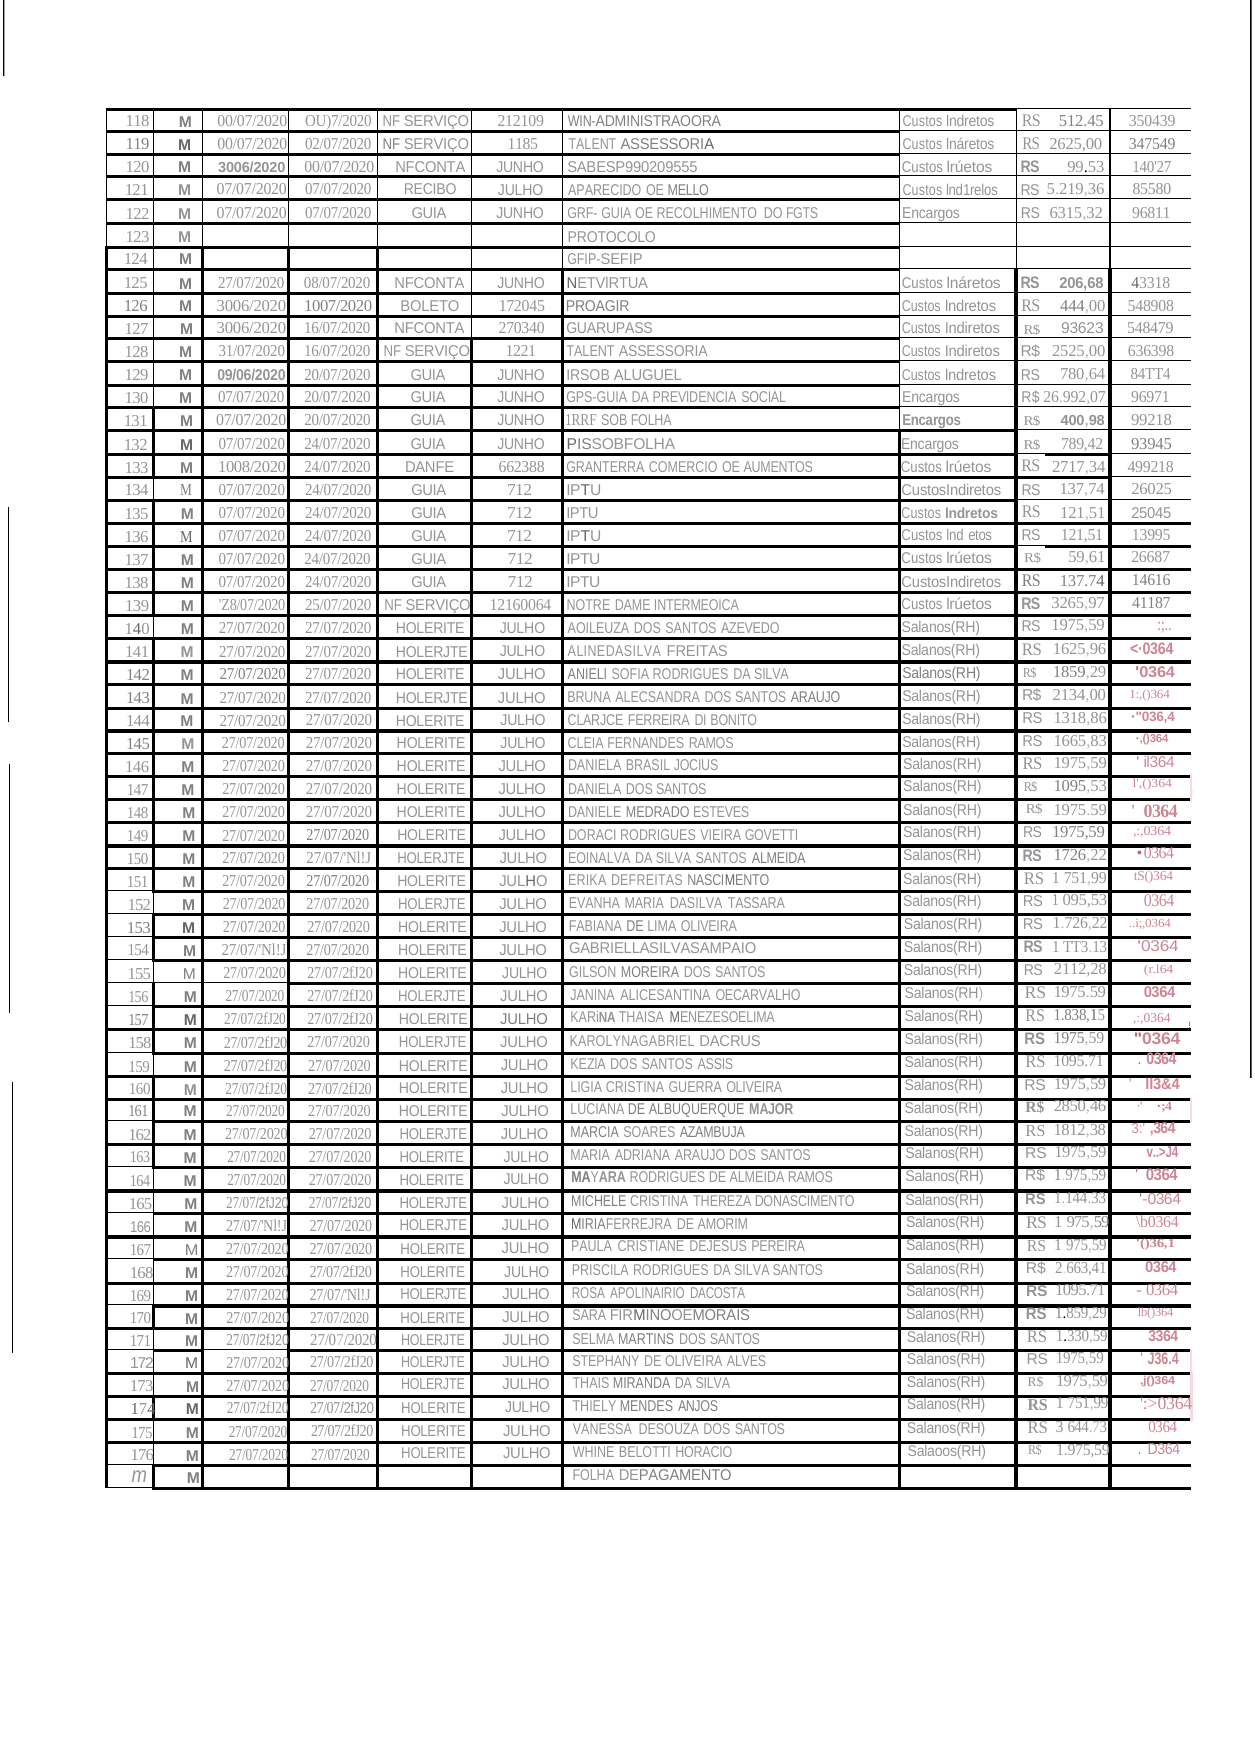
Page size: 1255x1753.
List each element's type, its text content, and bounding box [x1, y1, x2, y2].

table_cell 137,74 [1045, 479, 1108, 498]
table_cell 07/07/2020 [204, 409, 287, 429]
table_cell RS [1018, 962, 1045, 982]
table_cell IPTU [564, 502, 898, 522]
table_cell RS [1018, 893, 1045, 913]
table_cell <·0364 [1112, 640, 1191, 660]
table_cell 24/07/2020 [290, 432, 376, 453]
table_cell HOLERITE [379, 710, 470, 729]
table_cell HOLERJTE [379, 1330, 470, 1349]
table_cell 27/07/2020 [290, 893, 376, 913]
table_cell 137 [108, 548, 152, 568]
table_cell JULHO [473, 848, 561, 867]
table_cell CustosIndiretos [901, 571, 1014, 591]
table_cell JULHO [473, 916, 561, 936]
table_cell MICHELE CRISTINA THEREZA DONASCIMENTO [564, 1193, 898, 1212]
table_cell RS 1975,59 [1018, 1078, 1108, 1098]
table_cell CLEIA FERNANDES RAMOS [564, 733, 898, 752]
table_cell 27/07/2020 [204, 1285, 287, 1304]
table_cell JULHO [473, 778, 561, 798]
table_cell M [155, 1008, 201, 1028]
table_cell 27/07/2020 [204, 870, 287, 890]
table_cell HOLERITE [379, 1261, 470, 1282]
table_cell GUIA [378, 201, 471, 222]
table_cell 07/07/2020 [204, 502, 287, 522]
table_cell 07/07/2020 [203, 178, 288, 198]
table_cell M [154, 1055, 201, 1075]
table_cell [204, 249, 287, 268]
table_cell 13995 [1112, 525, 1191, 545]
table_cell [1111, 223, 1191, 246]
table_cell 27/07/2020 [290, 686, 376, 707]
table_cell ' ll3&4 [1112, 1078, 1191, 1098]
table_cell Salanos(RH) [901, 710, 1014, 729]
table_cell 27/07/2020 [204, 617, 287, 637]
table_cell 147 [108, 778, 152, 798]
table_cell 96971 [1112, 385, 1191, 406]
table_cell GUIA [379, 548, 470, 568]
table_cell 122 [107, 201, 153, 222]
table_cell DANIELA DOS SANTOS [564, 778, 898, 798]
table_cell 128 [108, 340, 153, 360]
table_cell R$ 2.663,41 [1018, 1261, 1108, 1282]
table_cell RS [1017, 199, 1045, 222]
table_cell Salanos(RH) [901, 1308, 1014, 1327]
table_cell 169 [108, 1285, 153, 1304]
table_cell Salanos(RH) [901, 1352, 1014, 1372]
table_cell RS [1018, 293, 1045, 314]
table_cell M [154, 617, 201, 637]
table_cell 2625,00 [1045, 131, 1109, 152]
table_cell 27/07/2020 [204, 664, 287, 683]
table_cell 2717,34 [1045, 456, 1108, 476]
table_cell '-0364 [1112, 1193, 1191, 1212]
table_cell Custos lrúetos [901, 594, 1014, 613]
table_cell 1859,29 [1045, 664, 1108, 683]
table_cell RS 1975,59 [1018, 1031, 1108, 1052]
table_cell RS [1018, 939, 1045, 958]
table_cell 1665,83 [1045, 733, 1108, 752]
table_cell JULHO [473, 1101, 561, 1120]
table_header 118 [107, 111, 153, 130]
table_cell 141 [108, 640, 152, 660]
table_cell JUNHO [473, 363, 561, 383]
table_cell Salanos(RH) [901, 824, 1014, 844]
table_cell NETVlRTUA [564, 271, 899, 292]
table_cell RS [1018, 594, 1045, 613]
table_cell R$ [1018, 801, 1045, 821]
table_cell ROSA APOLINAIRIO DACOSTA [564, 1285, 898, 1304]
table_cell 3006/2020 [203, 156, 288, 175]
table_cell JULHO [473, 1261, 561, 1282]
table_cell ' 0364 [1112, 1169, 1191, 1189]
table_cell GRANTERRA COMERCIO OE AUMENTOS [564, 456, 898, 476]
table_cell JULHO [473, 1008, 561, 1028]
table_cell 27/07/2fJ20 [204, 1330, 287, 1349]
table_cell PROAGIR [564, 295, 899, 314]
table_cell HOLERITE [379, 733, 470, 752]
table_cell tS()364 [1112, 870, 1191, 890]
table_cell RS 1975,59 [1018, 1352, 1108, 1372]
table_cell PISSOBFOLHA [564, 432, 898, 453]
table_header NF SERVIÇO [378, 111, 471, 130]
table_cell 27/07/2020 [290, 1444, 376, 1464]
table_cell JULHO [473, 1031, 561, 1052]
table_cell M [154, 1352, 201, 1372]
table_cell 27/07/2020 [204, 733, 287, 752]
table_cell M [155, 1101, 201, 1120]
table_cell KARiNA THAISA MENEZESOELIMA [564, 1008, 898, 1028]
table_cell JANINA ALICESANTINA OECARVALHO [564, 985, 898, 1005]
table_cell 135 [108, 502, 152, 522]
table_cell [1018, 1467, 1108, 1487]
table_cell 27/07/2020 [204, 1350, 287, 1372]
table_cell KEZlA DOS SANTOS ASSIS [564, 1055, 898, 1075]
table_cell JUNHO [473, 409, 561, 429]
table_cell 129 [108, 363, 153, 383]
table_cell 25/07/2020 [290, 594, 376, 613]
table_cell Salanos(RH) [901, 1078, 1014, 1098]
table_cell M [155, 755, 201, 775]
table_cell JULHO [472, 178, 562, 198]
table_cell 165 [108, 1193, 153, 1212]
table_cell 142 [108, 664, 152, 683]
table_cell 120 [107, 156, 153, 175]
table_cell Custos lrúetos [901, 548, 1014, 568]
table_cell 136 [108, 525, 152, 545]
table_cell HOLERITE [379, 755, 470, 775]
table_cell HOLERITE [379, 778, 470, 798]
table_cell RS [1018, 617, 1045, 637]
table_cell 07/07/2020 [289, 201, 377, 222]
table_cell ERIKA DEFREITAS NASCIMENTO [564, 870, 898, 890]
table_cell HOLERJTE [379, 1123, 470, 1143]
table_cell 07/07/2020 [204, 525, 287, 545]
table_cell RS 1.330,59 [1018, 1330, 1108, 1349]
table_cell HOLERJTE [379, 1031, 470, 1052]
table_cell MAYARA RODRIGUES DE ALMEIDA RAMOS [564, 1169, 898, 1189]
table_cell JULHO [473, 1444, 561, 1464]
table_cell 662388 [473, 456, 561, 476]
table_cell 27/07/2020 [204, 1123, 287, 1143]
table_cell 133 [108, 456, 152, 476]
table_cell Salanos(RH) [901, 1193, 1014, 1212]
table_cell RS 1 975,59 [1018, 1239, 1108, 1258]
table_cell Salanos(RH) [901, 962, 1014, 982]
table_cell 153 [108, 914, 152, 936]
table_cell 27/07/2020 [204, 1444, 287, 1464]
table_cell RS [1017, 176, 1045, 198]
table_header 00/07/2020 [203, 111, 288, 130]
table_cell R$ [1018, 407, 1045, 429]
table_cell 99218 [1112, 407, 1191, 429]
table_cell M [155, 1467, 201, 1487]
table_cell MARCIA SOARES AZAMBUJA [564, 1123, 898, 1143]
table_cell Salanos(RH) [901, 1123, 1014, 1143]
table_cell 93945 [1112, 430, 1191, 453]
table_cell Salanos(RH) [901, 801, 1014, 821]
table_cell M [154, 1261, 201, 1282]
table_cell 27/07/2020 [204, 778, 287, 798]
table_cell 131 [108, 409, 152, 429]
table_cell M [154, 1239, 201, 1258]
table_cell 99.53 [1045, 154, 1109, 175]
table_cell M [154, 225, 202, 246]
table_cell 27/07/2020 [204, 801, 287, 821]
table_cell 3006/2020 [204, 295, 287, 314]
table_cell 146 [108, 755, 152, 775]
table_cell 07/07/2020 [204, 432, 287, 453]
table_cell M [155, 870, 201, 890]
table_cell AOILEUZA DOS SANTOS AZEVEDO [564, 617, 898, 637]
table_cell [1112, 1467, 1191, 1487]
table_cell 0364 [1112, 893, 1191, 913]
table_cell ·,()364 [1112, 733, 1191, 752]
table_cell THIELY MENDES ANJOS [564, 1398, 898, 1418]
table_cell 157 [108, 1006, 152, 1028]
table_cell 499218 [1112, 454, 1191, 476]
text 1 [1203, 1492, 1208, 1500]
table_cell 126 [108, 295, 153, 314]
table_cell GUARUPASS [564, 318, 899, 337]
table_cell HOLERITE [379, 939, 470, 958]
table_cell M [155, 733, 201, 752]
table_cell HOLERITE [379, 824, 470, 844]
table_cell M [154, 387, 201, 406]
table_cell MIRIAFERREJRA DE AMORIM [564, 1215, 898, 1235]
table_cell 712 [473, 571, 561, 591]
table_cell M [154, 1444, 201, 1464]
table_cell RS 1.859,29 [1018, 1308, 1108, 1327]
table_cell CustosIndiretos [901, 479, 1014, 498]
table_cell 1 TT3.13 [1045, 939, 1108, 958]
table_cell M [155, 1308, 201, 1327]
table_cell [290, 1467, 376, 1487]
table_cell 780,64 [1045, 361, 1108, 383]
table_cell 149 [108, 824, 152, 844]
table_cell 27/07/2020 [290, 1375, 376, 1395]
table_cell [379, 1467, 470, 1487]
table_cell 27/07/2020 [204, 710, 287, 729]
table_cell 27/07/2020 [204, 824, 287, 844]
table_cell 27/07/2fJ20 [290, 985, 376, 1005]
table_cell 24/07/2020 [290, 479, 376, 498]
table_cell M [154, 893, 201, 913]
table_cell Custos lnd etos [901, 525, 1014, 545]
table_cell HOLERITE [379, 1008, 470, 1028]
table_cell 1.975,59 [1045, 1444, 1108, 1464]
table_cell 27/07/2020 [204, 962, 287, 982]
table_header M [154, 111, 202, 130]
table_cell SABESP990209555 [563, 156, 899, 175]
table_cell JULHO [473, 1308, 561, 1327]
table_cell 96811 [1111, 199, 1191, 222]
table_cell JULHO [473, 1193, 561, 1212]
table_cell M [155, 778, 201, 798]
table_cell HOLERITE [379, 1169, 470, 1189]
table_cell 270340 [472, 318, 561, 337]
table_cell IPTU [564, 479, 898, 498]
table_cell GFIP-SEFIP [563, 249, 899, 268]
table_cell HOLERJTE [379, 1215, 470, 1235]
table_cell M [154, 1375, 201, 1395]
table_cell Encargos [900, 385, 1014, 406]
table_cell Custos lrúetos [900, 154, 1016, 175]
table_cell 12160064 [473, 594, 561, 613]
table_cell M [154, 340, 201, 360]
table_cell 00/07/2020 [289, 156, 377, 175]
table_cell STEPHANY DE OLIVEIRA ALVES [564, 1352, 898, 1372]
table_cell JULHO [473, 1330, 561, 1349]
table_cell M [155, 1123, 201, 1143]
table_cell M [154, 1330, 201, 1349]
table_cell [1017, 223, 1109, 246]
table_cell 09/06/2020 [204, 363, 287, 383]
table_cell Salanos(RH) [901, 1146, 1014, 1166]
table_cell RS [1018, 479, 1045, 498]
table_cell 5.219,36 [1045, 176, 1109, 198]
table_cell [1181, 1101, 1190, 1120]
table_cell Custos lndretos [900, 293, 1014, 314]
table_cell R$ [1018, 430, 1045, 453]
table_cell :;.. [1112, 617, 1191, 637]
table_cell Custos lrúetos [901, 456, 1014, 476]
table_cell M [155, 664, 201, 683]
table_cell [289, 225, 377, 246]
table_cell 140'27 [1111, 154, 1191, 175]
table_cell JULHO [473, 1146, 561, 1166]
table_cell BRUNA ALECSANDRA DOS SANTOS ARAUJO [564, 686, 898, 707]
table_cell 2112,28 [1045, 962, 1108, 982]
table_cell 27/07/2fJ20 [290, 1398, 376, 1418]
table_cell HOLERITE [379, 870, 470, 890]
table_cell DANFE [379, 456, 470, 476]
table_cell 1 095,53 [1045, 893, 1108, 913]
table_cell M [155, 456, 201, 476]
table_cell 07/07/2020 [204, 387, 287, 406]
table_cell GRF- GUIA OE RECOLHIMENTO DO FGTS [563, 201, 899, 222]
table_cell ' J36.4 ! [1112, 1352, 1190, 1372]
table_cell Custos Indiretos [900, 316, 1014, 337]
table_header 212109 [472, 111, 562, 130]
table_cell 27/07/2020 [290, 870, 376, 890]
table_cell Salanos(RH) [901, 848, 1014, 867]
table_cell 26687 [1112, 548, 1191, 568]
table_cell 3:' ,364 [1112, 1123, 1191, 1143]
table_cell JULHO [473, 801, 561, 821]
table_cell 20/07/2020 [290, 409, 376, 429]
table_cell HOLERJTE [379, 1193, 470, 1212]
table_cell RS [1018, 916, 1045, 936]
table_cell 24/07/2020 [290, 548, 376, 568]
table_cell 712 [473, 479, 561, 498]
table_cell RS 3 644.73 [1018, 1421, 1108, 1441]
table_cell JULHO [473, 1285, 561, 1304]
table_cell (r.l64 [1112, 962, 1191, 982]
table_cell BOLETO [379, 295, 471, 314]
table_cell 27/07/2020 [204, 640, 287, 660]
table_cell 27/07/2020 [204, 1169, 287, 1189]
table_cell 148 [108, 801, 152, 821]
table_cell [900, 247, 1016, 268]
table_cell JUNHO [473, 387, 561, 406]
table_cell HOLERITE [379, 1308, 470, 1327]
table_cell M [154, 1215, 201, 1235]
table_cell GABRIELLASILVASAMPAIO [564, 939, 898, 958]
table_cell 85580 [1111, 176, 1191, 198]
table_cell 137.74 [1045, 571, 1108, 591]
table_cell NF SERVIÇO [379, 340, 470, 360]
table_cell M [155, 710, 201, 729]
table_cell \b0364 [1112, 1215, 1191, 1235]
table_cell 1975.59 [1045, 801, 1108, 821]
table_cell m [108, 1465, 152, 1487]
table_cell 154 [108, 937, 152, 958]
table_cell ALINEDASILVA FREITAS [564, 640, 898, 660]
table_cell 24/07/2020 [290, 571, 376, 591]
table_cell Salanos(RH) [901, 755, 1014, 775]
table_cell 1008/2020 [204, 456, 287, 476]
table_cell 121,51 [1045, 500, 1108, 522]
table_cell M [155, 916, 201, 936]
table_cell 27/07/'Nl!J [290, 1285, 376, 1304]
table_cell 150 [108, 848, 152, 867]
table_cell ANIELI SOFIA RODRIGUES DA SILVA [564, 664, 898, 683]
table_cell 121 [107, 178, 153, 198]
table_cell 27/07/2020 [204, 1146, 287, 1166]
table_cell 172 [108, 1350, 153, 1372]
table_cell 27/07/2fJ20 [204, 1031, 287, 1052]
table_cell M [155, 1398, 201, 1418]
table_cell [379, 249, 471, 268]
table_cell 27/07/2fJ20 [290, 1193, 376, 1212]
table_cell [473, 1467, 561, 1487]
table_cell 1975,59 [1045, 617, 1108, 637]
table_cell EOINALVA DA SILVA SANTOS ALMEIDA [564, 848, 898, 867]
table_cell M [154, 295, 201, 314]
table_cell RS 1095.71 [1018, 1285, 1108, 1304]
table_cell 1975,59 [1045, 824, 1108, 844]
table_cell [900, 223, 1016, 246]
table_cell R$ 1975,59 [1018, 1375, 1108, 1395]
table_cell HOLERJTE [379, 1375, 470, 1395]
table_cell ' 0364 [1112, 801, 1191, 821]
table_cell R$ [1018, 778, 1045, 798]
table_cell M [154, 156, 202, 175]
table_cell 08/07/2020 [290, 271, 376, 292]
table_cell RS 1095.71 [1018, 1055, 1108, 1075]
table_cell R$ [1018, 338, 1045, 360]
table_cell 1095,53 [1045, 778, 1108, 798]
table_cell JULHO [473, 1215, 561, 1235]
table_cell 27/07/2020 [290, 1330, 376, 1349]
table_cell JUNHO [472, 156, 562, 175]
table_cell Salanos(RH) [901, 1008, 1014, 1028]
table_cell LIGIA CRISTINA GUERRA OLIVEIRA [564, 1078, 898, 1098]
table_cell ' il364 [1112, 755, 1191, 775]
table_cell 14616 [1112, 571, 1191, 591]
table_cell NOTRE DAME INTERMEOICA [564, 594, 898, 613]
table_cell SARA FIRMINOOEMORAIS [564, 1308, 898, 1327]
table_cell SELMA MARTINS DOS SANTOS [564, 1330, 898, 1349]
table_cell 27/07/2020 [290, 1123, 376, 1143]
table_cell v..>J4 [1112, 1146, 1191, 1166]
table_cell Salanos(RH) [901, 1031, 1014, 1052]
table_cell M [155, 502, 201, 522]
table_cell 171 [108, 1330, 153, 1349]
table_cell 3265,97 [1045, 594, 1108, 613]
table_cell JULHO [473, 893, 561, 913]
table_cell THAIS MIRANDA DA SILVA [564, 1375, 898, 1395]
table_cell JULHO [473, 985, 561, 1005]
table_cell PROTOCOLO [563, 225, 899, 246]
table_cell 1007/2020 [290, 295, 376, 314]
table_cell FABIANA DE LIMA OLIVEIRA [564, 916, 898, 936]
table_cell 27/07/2020 [290, 1101, 376, 1120]
table_cell GUIA [379, 525, 470, 545]
table_cell 174 [108, 1398, 152, 1418]
table_cell M [155, 548, 201, 568]
table_cell 24/07/2020 [290, 456, 376, 476]
table_cell 27/07/2fJ20 [204, 1078, 287, 1098]
table_cell HOLERITE [379, 617, 470, 637]
table_cell 124 [108, 249, 153, 268]
table_cell TALENT ASSESSORIA [564, 340, 899, 360]
table_cell '0364 [1112, 664, 1191, 683]
table_cell 84TT4 [1112, 361, 1191, 383]
table_cell 27/07/2020 [290, 710, 376, 729]
table_cell Salanos(RH) [901, 1169, 1014, 1189]
table_cell M [155, 848, 201, 867]
table_cell GUIA [379, 479, 470, 498]
table_cell 27/07/2020 [290, 778, 376, 798]
table_cell 1185 [472, 133, 562, 152]
table_cell 168 [108, 1259, 153, 1282]
table_cell GUIA [379, 432, 470, 453]
table_cell Custos lnáretos [900, 269, 1014, 292]
table_cell Salanos(RH) [901, 893, 1014, 913]
table_cell M [154, 1193, 201, 1212]
table_cell Salanos(RH) [901, 916, 1014, 936]
table_cell PRISCILA RODRIGUES DA SILVA SANTOS [564, 1261, 898, 1282]
table_cell 20/07/2020 [290, 387, 376, 406]
table_cell 161 [108, 1101, 152, 1120]
table_cell 159 [108, 1053, 153, 1075]
table_cell 07/07/2020 [204, 571, 287, 591]
table_cell Custos lnáretos [900, 131, 1016, 152]
table_cell 27/07/2020 [290, 755, 376, 775]
table_cell 143 [108, 686, 152, 707]
table_cell R$ [1018, 686, 1045, 707]
table_cell LUCIANA DE ALBUQUERQUE MAJOR [564, 1101, 898, 1120]
table_cell 548908 [1112, 293, 1191, 314]
table_cell HOLERITE [379, 1398, 470, 1418]
table_cell 123 [107, 225, 153, 246]
table_cell JULHO [473, 664, 561, 683]
table_cell RS [1017, 154, 1045, 175]
table_cell GUIA [379, 387, 470, 406]
table_cell '()36,1 [1112, 1239, 1191, 1258]
table_cell 27/07/2020 [204, 1421, 287, 1441]
table_cell 31/07/2020 [204, 340, 287, 360]
table_cell - 0364 [1112, 1285, 1191, 1304]
table_cell HOLERITE [379, 1444, 470, 1464]
table_cell Salanos(RH) [901, 985, 1014, 1005]
table_cell 27/07/2020 [290, 916, 376, 936]
table_cell KAROLYNAGABRIEL DACRUS [564, 1031, 898, 1052]
table_cell 07/07/2020 [204, 548, 287, 568]
table_cell M [155, 824, 201, 844]
table_cell JULHO [473, 686, 561, 707]
table_cell RS [1018, 361, 1045, 383]
table_cell M [155, 594, 201, 613]
table_cell GUIA [379, 502, 470, 522]
table_cell JULHO [473, 1421, 561, 1441]
table_cell M [154, 178, 202, 198]
table_cell HOLERJTE [379, 1352, 470, 1372]
table_cell HOLERITE [379, 1239, 470, 1258]
table_cell JULHO [473, 640, 561, 660]
table_cell 119 [107, 133, 153, 152]
table_cell 167 [108, 1239, 153, 1258]
table_cell Encargos [900, 199, 1016, 222]
table_cell 25045 [1112, 500, 1191, 522]
table_cell JULHO [473, 755, 561, 775]
table_cell GUIA [379, 409, 470, 429]
table_cell ,:,0364 ! [1112, 1008, 1191, 1028]
table_cell 0364 [1112, 1421, 1191, 1441]
table_cell R$ 2850,46 [1018, 1101, 1108, 1120]
table_cell RS [1018, 824, 1045, 844]
table_cell ·' [1112, 1101, 1141, 1120]
table_cell 20/07/2020 [290, 363, 376, 383]
table_cell JULHO [473, 962, 561, 982]
table_cell DORACI RODRIGUES VIEIRA GOVETTI [564, 824, 898, 844]
table_cell 41187 [1112, 594, 1191, 613]
table_cell 16/07/2020 [290, 318, 376, 337]
table_cell 156 [108, 983, 152, 1005]
table_cell 27/07/2020 [290, 1031, 376, 1052]
table_cell HOLERITE [379, 664, 470, 683]
table_cell Custos lndretos [900, 361, 1014, 383]
table_cell 27/07/'Nl!J [204, 939, 287, 958]
table_cell [203, 225, 288, 246]
table_cell 164 [108, 1167, 153, 1189]
table_cell 07/07/2020 [289, 178, 377, 198]
table_cell 400,98 [1045, 407, 1108, 429]
table_cell 176 [108, 1444, 153, 1464]
table_cell JUNHO [473, 432, 561, 453]
table_cell 27/07/'Nl!J [290, 848, 376, 867]
table_cell HOLERJTE [379, 640, 470, 660]
table_cell . D364 [1112, 1444, 1191, 1464]
table_cell M [155, 801, 201, 821]
table_cell R$ [1018, 664, 1045, 683]
table_cell 548479 [1112, 316, 1191, 337]
table_cell M [154, 1421, 201, 1441]
table_cell 59,61 [1045, 548, 1108, 568]
table_cell NFCONTA [379, 271, 471, 292]
table_cell JUNHO [472, 201, 562, 222]
table_cell M [155, 525, 201, 545]
table_cell 162 [108, 1121, 152, 1143]
table_cell 1.726,22 [1045, 916, 1108, 936]
table_cell Custos lndretos [901, 502, 1014, 522]
table_cell Salanos(RH) [901, 1421, 1014, 1441]
table_cell JULHO [473, 710, 561, 729]
table_cell R$ [1018, 546, 1045, 568]
table_cell IPTU [564, 548, 898, 568]
table_cell GPS-GUIA DA PREVlDENCIA SOCIAL [564, 387, 899, 406]
table_cell 27/07/2020 [204, 686, 287, 707]
table_cell RS 1812,38 [1018, 1123, 1108, 1143]
table_cell HOLERITE [379, 1101, 470, 1120]
table_cell 2134,00 [1045, 686, 1108, 707]
table_header RS [1017, 109, 1045, 130]
table_cell HOLERJTE [379, 893, 470, 913]
table_cell APARECIDO OE MELLO [563, 178, 899, 198]
table_cell RS 1.838,15 [1018, 1008, 1108, 1028]
table_cell Salanos(RH) [901, 640, 1014, 660]
table_header 512.45 [1045, 109, 1109, 130]
table_cell Salanos(RH) [901, 1285, 1014, 1304]
table_cell [1111, 247, 1191, 268]
table_cell Salanos(RH) [901, 778, 1014, 798]
table_cell Salanos(RH) [901, 1055, 1014, 1075]
table_cell Salanos(RH) [901, 870, 1014, 890]
table_cell 0364 [1112, 1261, 1191, 1282]
table_cell 121,51 [1045, 525, 1108, 545]
table_cell R$ [1018, 316, 1045, 337]
table_cell Salanos(RH) [901, 1398, 1014, 1418]
table_cell 3006/2020 [204, 318, 287, 337]
table_cell GUIA [379, 363, 470, 383]
table_cell '0364 [1112, 939, 1191, 958]
table_cell 27/07/'Nl!J [204, 1215, 287, 1235]
table_cell Encargos [901, 432, 1014, 453]
table_cell M [155, 571, 201, 591]
table_cell 163 [108, 1146, 152, 1166]
table_cell JULHO [473, 1239, 561, 1258]
table_cell 27/07/2020 [204, 1261, 287, 1282]
table_cell 27/07/2020 [204, 755, 287, 775]
table_cell [290, 249, 376, 268]
table_cell 0364 [1112, 985, 1191, 1005]
table_cell [472, 225, 562, 246]
table_cell NFCONTA [379, 318, 471, 337]
table_cell Salaoos(RH) [901, 1444, 1014, 1464]
table_cell M [155, 939, 201, 958]
table_cell 170 [108, 1305, 152, 1327]
table_cell 2525,00 [1045, 338, 1108, 360]
table_cell 172045 [472, 295, 561, 314]
table_cell 6315,32 [1045, 199, 1109, 222]
table_cell HOLERITE [379, 1146, 470, 1166]
table_cell [472, 249, 562, 268]
table_cell NF SERVIÇO [378, 133, 471, 152]
table_cell 27/07/2fJ20 [290, 1352, 376, 1372]
table_cell [1017, 247, 1109, 268]
table_cell 1975,59 [1045, 755, 1108, 775]
table_cell l',()364 1 1 [1112, 778, 1190, 798]
table_cell 27/07/2020 [290, 664, 376, 683]
table_cell R$ [1018, 1444, 1045, 1464]
table_cell 27/07/2fJ20 [204, 1193, 287, 1212]
table_cell 27/07/2020 [204, 893, 287, 913]
table_cell 173 [108, 1375, 153, 1395]
table_cell HOLERITE [379, 1421, 470, 1441]
table_cell RS [1018, 269, 1045, 292]
table_cell 27/07/2fJ20 [290, 1008, 376, 1028]
table_cell JULHO [473, 1352, 561, 1372]
table_cell 138 [108, 571, 152, 591]
table_cell JULHO [473, 1375, 561, 1395]
table_cell EVANHA MARIA DASILVA TASSARA [564, 893, 898, 913]
table_cell 27/07/2fJ20 [290, 1261, 376, 1282]
table_cell 166 [108, 1213, 153, 1235]
table_cell Salanos(RH) [901, 686, 1014, 707]
table_cell 160 [108, 1078, 152, 1098]
table_cell M [154, 479, 201, 498]
table_cell CLARJCE FERREIRA DI BONITO [564, 710, 898, 729]
table_cell RS 1 751,99 [1018, 1398, 1108, 1418]
table_cell 27/07/2020 [204, 1239, 287, 1258]
table_cell 27/07/2020 [204, 983, 287, 1005]
table_cell M [154, 363, 201, 383]
table_cell 27/07/2020 [204, 271, 287, 292]
table_cell RS [1018, 571, 1045, 591]
table_cell 27/07/2020 [290, 939, 376, 958]
table_cell 27/07/2020 [290, 1215, 376, 1235]
table_cell HOLERITE [379, 962, 470, 982]
table_cell 27/07/2020 [204, 1308, 287, 1327]
table_cell GUIA [379, 571, 470, 591]
table_cell 1221 [473, 340, 561, 360]
table_cell TALENT ASSESSORIA [563, 133, 899, 152]
table_cell M [155, 686, 201, 707]
table_cell 27/07/2020 [290, 1239, 376, 1258]
table_cell 27/07/2020 [204, 848, 287, 867]
table_cell Salanos(RH) [901, 1261, 1014, 1282]
table_cell Salanos(RH) [901, 1239, 1014, 1258]
table_cell Salanos(RH) [901, 733, 1014, 752]
table_cell M [155, 1031, 201, 1052]
table_cell 27/07/2020 [290, 617, 376, 637]
table_cell 347549 [1111, 131, 1191, 152]
table_cell 144 [108, 710, 152, 729]
table_cell 0364 [1112, 848, 1191, 867]
table_cell [204, 1467, 287, 1487]
table_cell M [155, 983, 201, 1005]
table_cell 1:,()364 [1112, 686, 1191, 707]
table_cell Salanos(RH) [901, 1101, 1014, 1120]
table_cell M [154, 962, 201, 982]
table_cell M [155, 640, 201, 660]
table_cell R$ 1.975,59 [1018, 1169, 1108, 1189]
table_cell 27/07/2020 [290, 640, 376, 660]
table_cell 27/07/2fJ20 [204, 1398, 287, 1418]
table_cell IRSOB ALUGUEL [564, 363, 899, 383]
table_cell 152 [108, 891, 153, 913]
table_cell Salanos(RH) [901, 1375, 1014, 1395]
table_cell HOLERITE [379, 801, 470, 821]
table_cell M [155, 432, 201, 453]
text ' [1203, 1503, 1208, 1523]
table_cell HOLERITE [379, 1078, 470, 1098]
table_cell HOLERJTE [379, 686, 470, 707]
table_cell 27/07/2020 [204, 1375, 287, 1395]
table_cell "0364 [1112, 1031, 1191, 1052]
table_cell VANESSA DESOUZA DOS SANTOS [564, 1421, 898, 1441]
table_cell JULHO [473, 1398, 561, 1418]
table_cell RS [1018, 454, 1045, 476]
table_cell RS [1018, 733, 1045, 752]
table_cell ·;4 [1141, 1101, 1181, 1120]
table_cell JULHO [473, 824, 561, 844]
table_header OU)7/2020 [289, 111, 377, 130]
table_cell M [155, 1078, 201, 1098]
table_cell 16/07/2020 [290, 340, 376, 360]
table_cell 140 [108, 617, 153, 637]
table_cell 636398 [1112, 338, 1191, 360]
table_cell Salanos(RH) [901, 664, 1014, 683]
table_cell 27/07/2fJ20 [204, 1055, 287, 1075]
table_cell DANIELE MEDRADO ESTEVES [564, 801, 898, 821]
table_cell 444,00 [1045, 293, 1108, 314]
table_cell 789,42 [1045, 430, 1108, 453]
table_header WIN-ADMINISTRAOORA [563, 111, 899, 130]
table_cell NF SERVIÇO [379, 594, 470, 613]
table_cell [378, 225, 471, 246]
table_cell JULHO [473, 1123, 561, 1143]
table_cell 24/07/2020 [290, 502, 376, 522]
table_cell JULHO [473, 1169, 561, 1189]
table_cell WHINE BELOTTI HORACIO [564, 1444, 898, 1464]
table_cell 1318,86 [1045, 710, 1108, 729]
table_cell IPTU [564, 525, 898, 545]
table_cell ':>0364 [1112, 1398, 1190, 1418]
table_cell 132 [108, 432, 152, 453]
table_cell 27/07/2020 [290, 824, 376, 844]
table_cell Salanos(RH) [901, 1215, 1014, 1235]
table_cell 00/07/2020 [203, 133, 288, 152]
table_cell JULHO [473, 617, 561, 637]
table_cell Encargos [900, 407, 1014, 429]
table_cell 27/07/2fJ20 [290, 1078, 376, 1098]
table_cell 127 [108, 318, 153, 337]
table_cell JUNHO [472, 271, 561, 292]
table_cell NFCONTA [378, 156, 471, 175]
table_cell Salanos(RH) [901, 617, 1014, 637]
table_cell HOLERJTE [379, 848, 470, 867]
table_cell ·"036,4 [1112, 710, 1191, 729]
table_cell JULHO [473, 1055, 561, 1075]
table_cell 02/07/2020 [289, 133, 377, 152]
table_cell RS 1 751,99 [1018, 870, 1108, 890]
table_cell 1625,96 [1045, 640, 1108, 660]
table_cell RS [1017, 131, 1045, 152]
table_cell ,j()364 [1112, 1375, 1190, 1395]
table_cell 24/07/2020 [290, 525, 376, 545]
table_cell 145 [108, 733, 152, 752]
table_cell Salanos(RH) [901, 1330, 1014, 1349]
table_cell M [155, 1146, 201, 1166]
table_cell JULHO [473, 939, 561, 958]
table_cell 130 [108, 387, 153, 406]
table_cell DANIELA BRASIL JOCIUS [564, 755, 898, 775]
table_cell Custos Indiretos [900, 338, 1014, 360]
table_cell M [154, 1285, 201, 1304]
table_cell RECIBO [378, 178, 471, 198]
table_cell M [154, 271, 201, 292]
table_cell 206,68 [1045, 269, 1108, 292]
table_cell 07/07/2020 [204, 479, 287, 498]
table_cell MARIA ADRIANA ARAUJO DOS SANTOS [564, 1146, 898, 1166]
table_cell 175 [108, 1421, 153, 1441]
table_cell 27/07/2020 [290, 1308, 376, 1327]
table_cell RS [1018, 848, 1045, 867]
table_cell [901, 1467, 1014, 1487]
table_cell 139 [108, 594, 152, 613]
table_cell RS [1018, 755, 1045, 775]
table_cell 3364 [1112, 1330, 1191, 1349]
table_cell 27/07/2020 [290, 733, 376, 752]
table_cell 27/07/2020 [204, 1101, 287, 1120]
table_cell RS [1018, 710, 1045, 729]
table_cell 43318 [1112, 269, 1191, 292]
table_cell 27/07/2020 [290, 1169, 376, 1189]
table_cell 158 [108, 1031, 152, 1052]
table_cell 712 [473, 525, 561, 545]
table_cell 93623 [1045, 316, 1108, 337]
table_cell Custos lnd1relos [900, 176, 1016, 198]
table_cell Salanos(RH) [901, 939, 1014, 958]
table_cell ,:,0364 [1112, 824, 1191, 844]
table_cell M [154, 201, 202, 222]
table_cell 'Z8/07/2020 [204, 594, 287, 613]
table_cell RS [1018, 640, 1045, 660]
table_cell HOLERJTE [379, 1285, 470, 1304]
table_cell HOLERJTE [379, 985, 470, 1005]
table_header Custos lndretos [900, 111, 1016, 130]
table_cell GILSON MOREIRA DOS SANTOS [564, 962, 898, 982]
table_cell M [154, 318, 201, 337]
table_cell M [154, 249, 201, 268]
table_cell M [154, 133, 202, 152]
table_cell 27/07/2fJ20 [290, 962, 376, 982]
table_cell RS [1018, 525, 1045, 545]
table_cell 27/07/2020 [290, 1055, 376, 1075]
table_cell JULHO [473, 1078, 561, 1098]
table_cell 27/07/2020 [290, 801, 376, 821]
table_cell 1726,22 [1045, 848, 1108, 867]
table_cell 27/07/2020 [290, 1146, 376, 1166]
table_cell PAULA CRISTIANE DEJESUS PEREIRA [564, 1239, 898, 1258]
table_cell 27/07/2fJ20 [290, 1421, 376, 1441]
table_cell ..i;,0364 [1112, 916, 1191, 936]
table_cell JULHO [473, 733, 561, 752]
table_cell 125 [108, 271, 153, 292]
table_cell 712 [473, 548, 561, 568]
table_cell RS 1 975,59 [1018, 1215, 1108, 1235]
table_cell 155 [108, 960, 153, 982]
table_cell RS [1018, 500, 1045, 522]
table_header 350439 [1111, 109, 1191, 130]
table_cell RS 1975,59 [1018, 1146, 1108, 1166]
table_cell M [155, 409, 201, 429]
table_cell RS 1975.59 [1018, 985, 1108, 1005]
table_cell HOLERITE [379, 1055, 470, 1075]
table_cell IPTU [564, 571, 898, 591]
table_cell 1RRF SOB FOLHA [564, 409, 899, 429]
table_cell RS 1.144.33 [1018, 1193, 1108, 1212]
table_cell 27/07/2020 [204, 916, 287, 936]
table_cell 07/07/2020 [203, 201, 288, 222]
table_cell JULHO [473, 870, 561, 890]
table_cell HOLERITE [379, 916, 470, 936]
table_cell 151 [108, 870, 152, 890]
table_cell 26025 [1112, 477, 1191, 498]
table_cell 712 [473, 502, 561, 522]
table_cell 134 [108, 479, 153, 498]
table_cell M [154, 1169, 201, 1189]
table_cell R$ 26.992,07 [1018, 385, 1108, 406]
table_cell FOLHA DEPAGAMENTO [564, 1467, 898, 1487]
table_cell 27/07/2fJ20 [204, 1008, 287, 1028]
table_cell . 0364 [1112, 1055, 1191, 1075]
table_cell lb()364 [1112, 1308, 1191, 1327]
